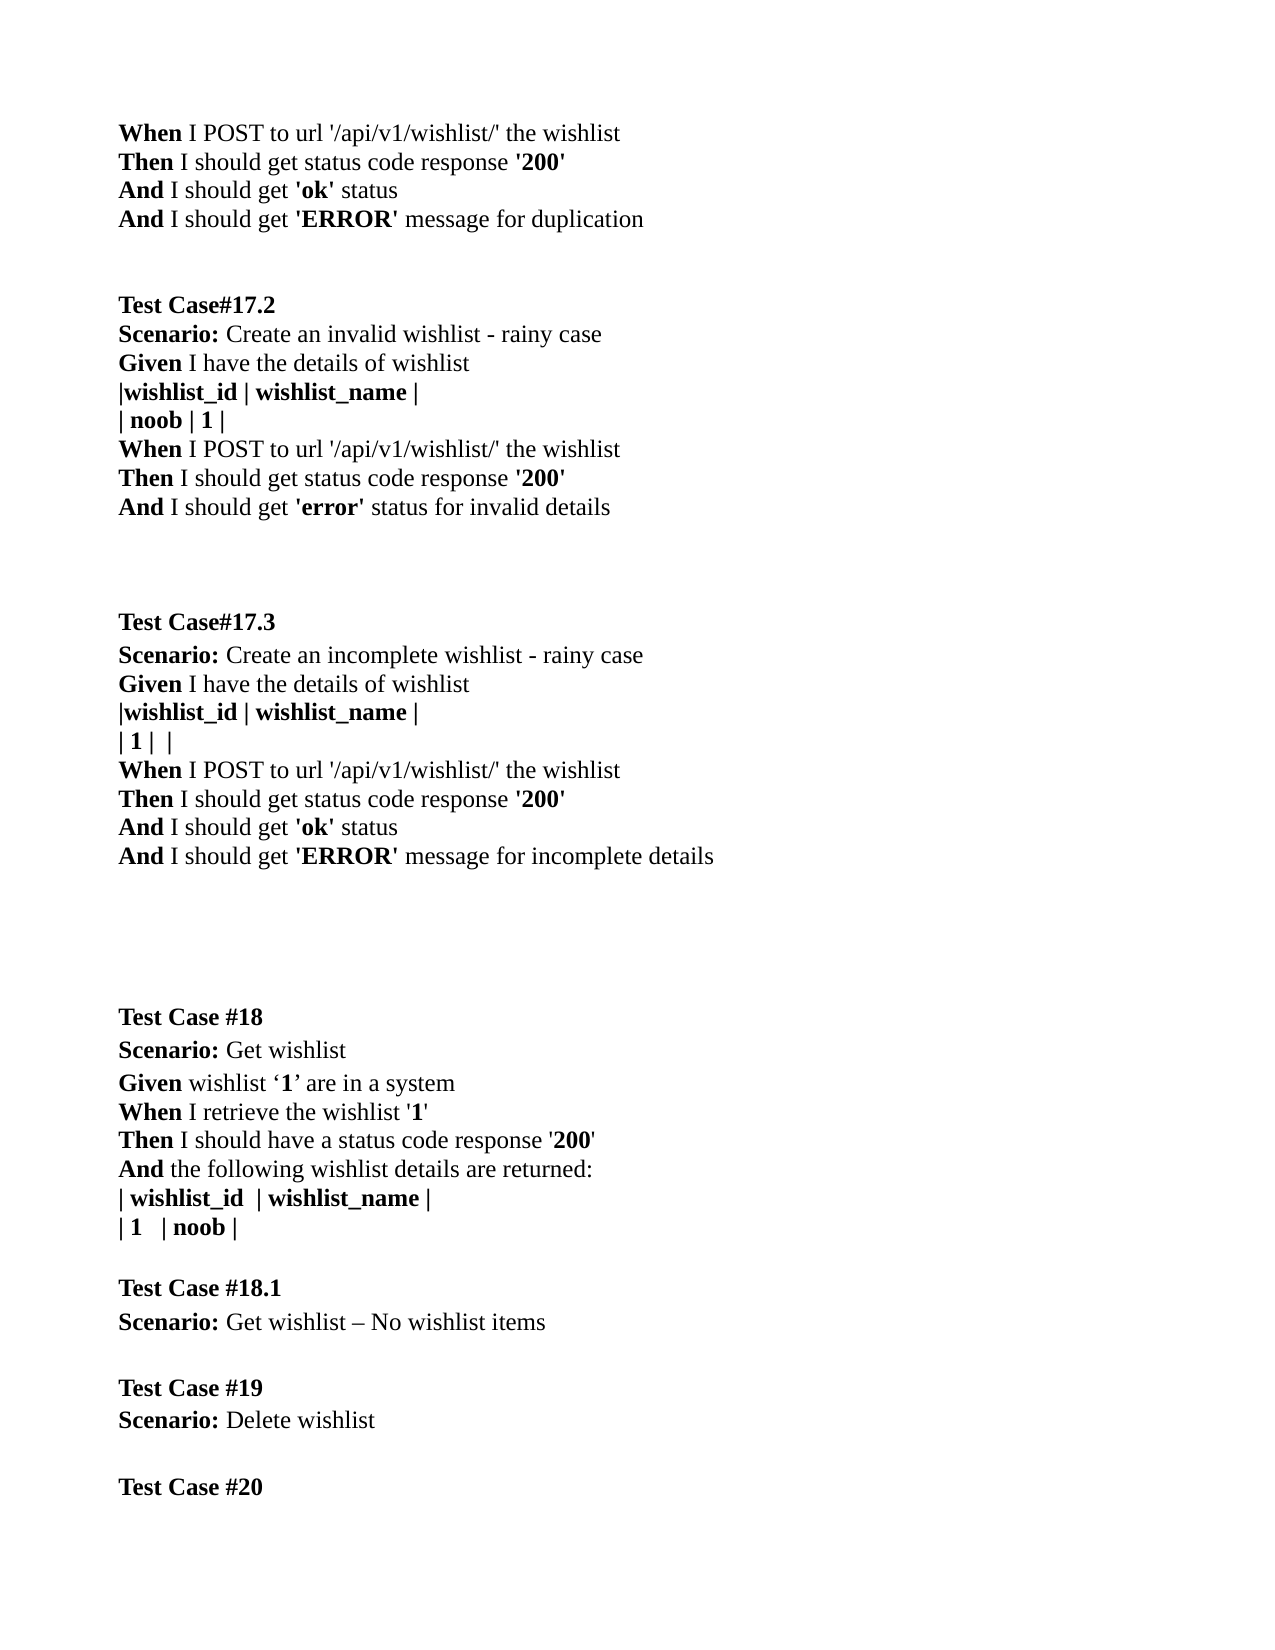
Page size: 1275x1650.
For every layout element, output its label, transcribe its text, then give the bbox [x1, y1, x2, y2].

text Test Case#17.3 [118, 607, 1157, 636]
text Test Case #19 [118, 1373, 1157, 1401]
text When I POST to url '/api/v1/wishlist/' the wishlist [118, 434, 1157, 463]
text And I should get 'ERROR' message for duplication [118, 204, 1157, 233]
text | wishlist_id | wishlist_name | [118, 1183, 1157, 1212]
text Scenario: Delete wishlist [118, 1406, 1157, 1434]
text Then I should get status code response '200' [118, 784, 1157, 812]
text |wishlist_id | wishlist_name | [118, 697, 1157, 726]
text |wishlist_id | wishlist_name | [118, 377, 1157, 406]
text Scenario: Get wishlist – No wishlist items [118, 1307, 1157, 1335]
text And I should get 'ok' status [118, 812, 1157, 841]
text Then I should have a status code response '200' [118, 1126, 1157, 1154]
text When I POST to url '/api/v1/wishlist/' the wishlist [118, 118, 1157, 147]
text Scenario: Get wishlist [118, 1035, 1157, 1064]
text Then I should get status code response '200' [118, 147, 1157, 176]
text Scenario: Create an invalid wishlist - rainy case [118, 319, 1157, 348]
text Scenario: Create an incomplete wishlist - rainy case [118, 640, 1157, 669]
text Test Case#17.2 [118, 291, 1157, 319]
text And I should get 'ERROR' message for incomplete details [118, 841, 1157, 870]
text Test Case #18.1 [118, 1273, 1157, 1302]
text When I POST to url '/api/v1/wishlist/' the wishlist [118, 755, 1157, 784]
text | 1 | | [118, 726, 1157, 755]
text And the following wishlist details are returned: [118, 1154, 1157, 1183]
text Given I have the details of wishlist [118, 348, 1157, 377]
text Then I should get status code response '200' [118, 463, 1157, 492]
text Given I have the details of wishlist [118, 669, 1157, 697]
text Test Case #20 [118, 1472, 1157, 1500]
text And I should get 'ok' status [118, 176, 1157, 204]
text | 1 | noob | [118, 1212, 1157, 1241]
text And I should get 'error' status for invalid details [118, 492, 1157, 521]
text When I retrieve the wishlist '1' [118, 1097, 1157, 1126]
text | noob | 1 | [118, 406, 1157, 434]
text Test Case #18 [118, 1002, 1157, 1031]
text Given wishlist ‘1’ are in a system [118, 1068, 1157, 1097]
